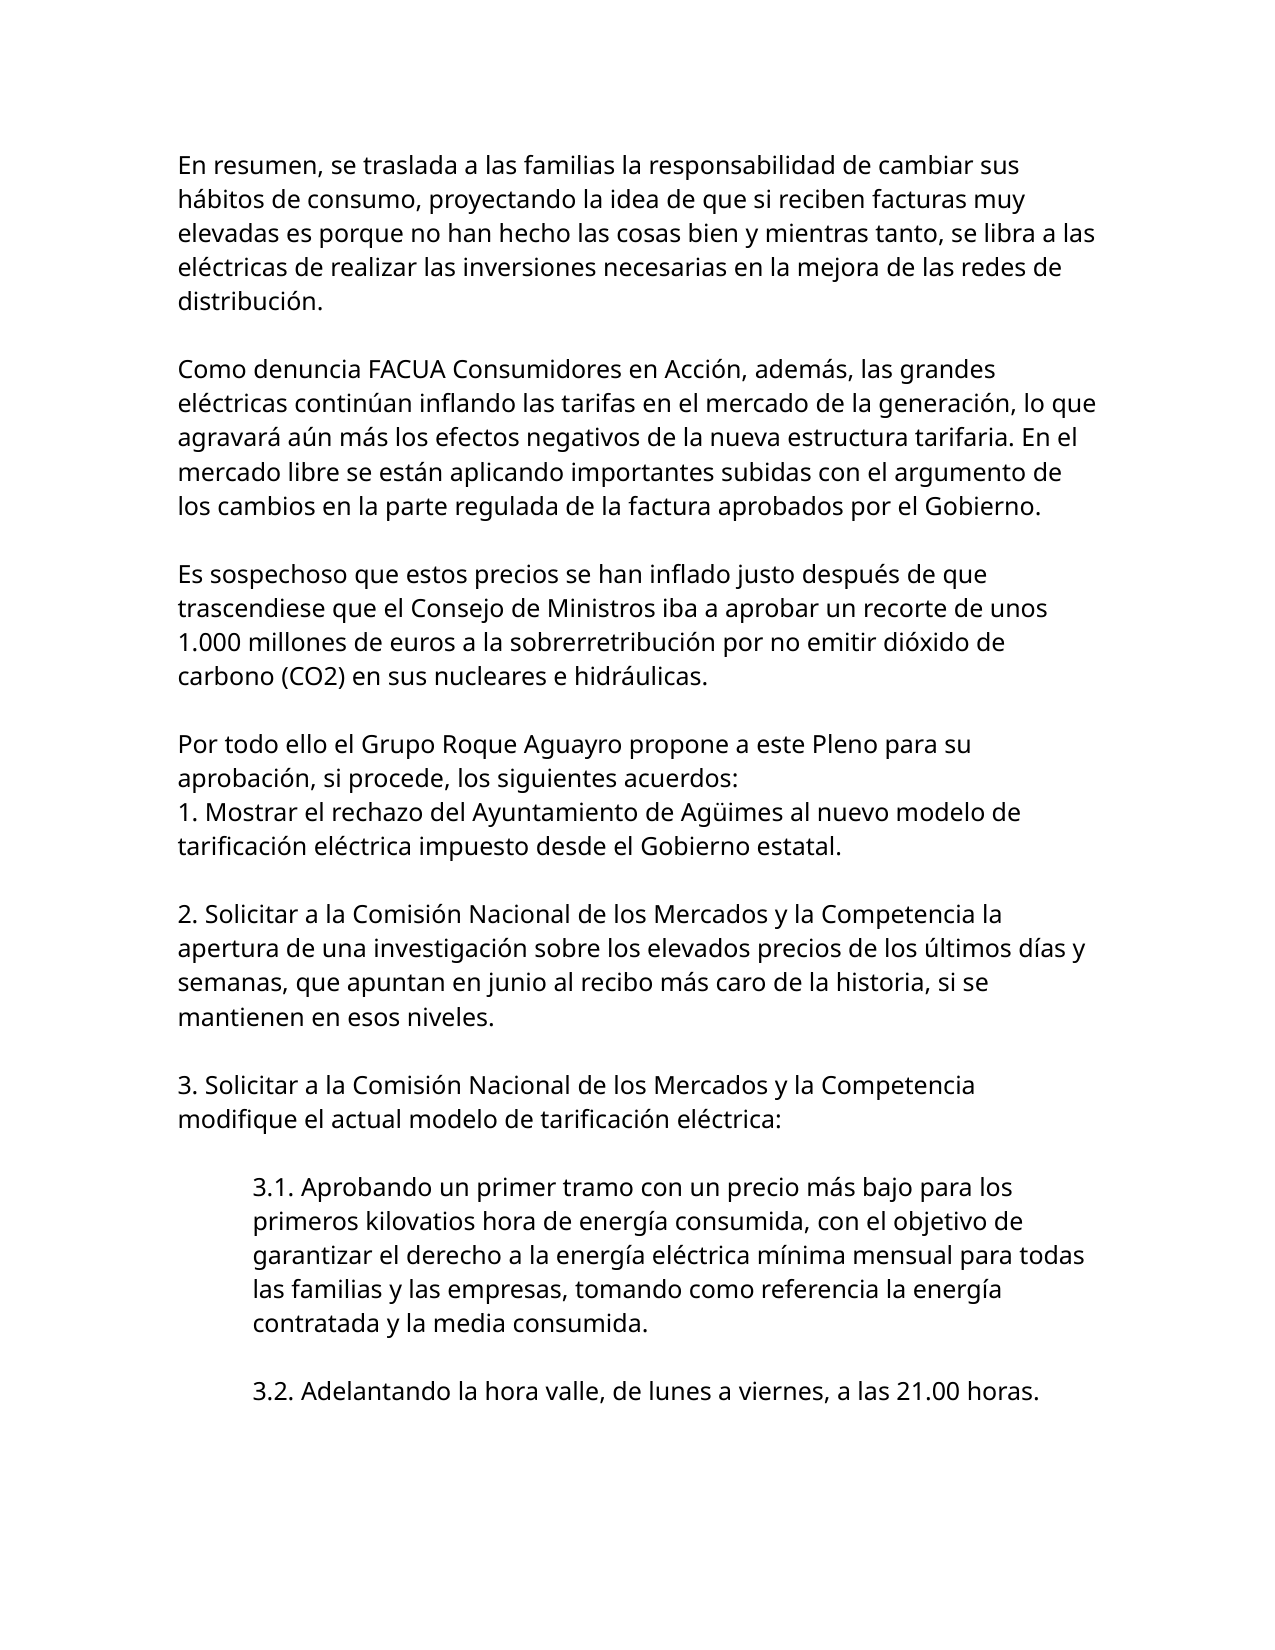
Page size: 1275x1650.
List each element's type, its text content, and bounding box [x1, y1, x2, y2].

text 3.2. Adelantando la hora valle, de lunes a viernes, a las 21.00 horas. [252, 1374, 1098, 1408]
text En resumen, se traslada a las familias la responsabilidad de cambiar sus hábitos de consumo, proyectando la idea de que si reciben facturas muy elevadas es porque no han hecho las cosas bien y mientras tanto, se libra a las eléctricas de realizar las inversiones necesarias en la mejora de las redes de distribución. [177, 148, 1098, 318]
text 2. Solicitar a la Comisión Nacional de los Mercados y la Competencia la apertura de una investigación sobre los elevados precios de los últimos días y semanas, que apuntan en junio al recibo más caro de la historia, si se mantienen en esos niveles. [177, 897, 1098, 1033]
text Como denuncia FACUA Consumidores en Acción, además, las grandes eléctricas continúan inflando las tarifas en el mercado de la generación, lo que agravará aún más los efectos negativos de la nueva estructura tarifaria. En el mercado libre se están aplicando importantes subidas con el argumento de los cambios en la parte regulada de la factura aprobados por el Gobierno. [177, 352, 1098, 522]
text 3. Solicitar a la Comisión Nacional de los Mercados y la Competencia modifique el actual modelo de tarificación eléctrica: [177, 1067, 1098, 1135]
text Por todo ello el Grupo Roque Aguayro propone a este Pleno para su aprobación, si procede, los siguientes acuerdos: [177, 727, 1098, 795]
text 3.1. Aprobando un primer tramo con un precio más bajo para los primeros kilovatios hora de energía consumida, con el objetivo de garantizar el derecho a la energía eléctrica mínima mensual para todas las familias y las empresas, tomando como referencia la energía contratada y la media consumida. [252, 1169, 1098, 1340]
text Es sospechoso que estos precios se han inflado justo después de que trascendiese que el Consejo de Ministros iba a aprobar un recorte de unos 1.000 millones de euros a la sobrerretribución por no emitir dióxido de carbono (CO2) en sus nucleares e hidráulicas. [177, 556, 1098, 693]
text 1. Mostrar el rechazo del Ayuntamiento de Agüimes al nuevo modelo de tarificación eléctrica impuesto desde el Gobierno estatal. [177, 795, 1098, 863]
